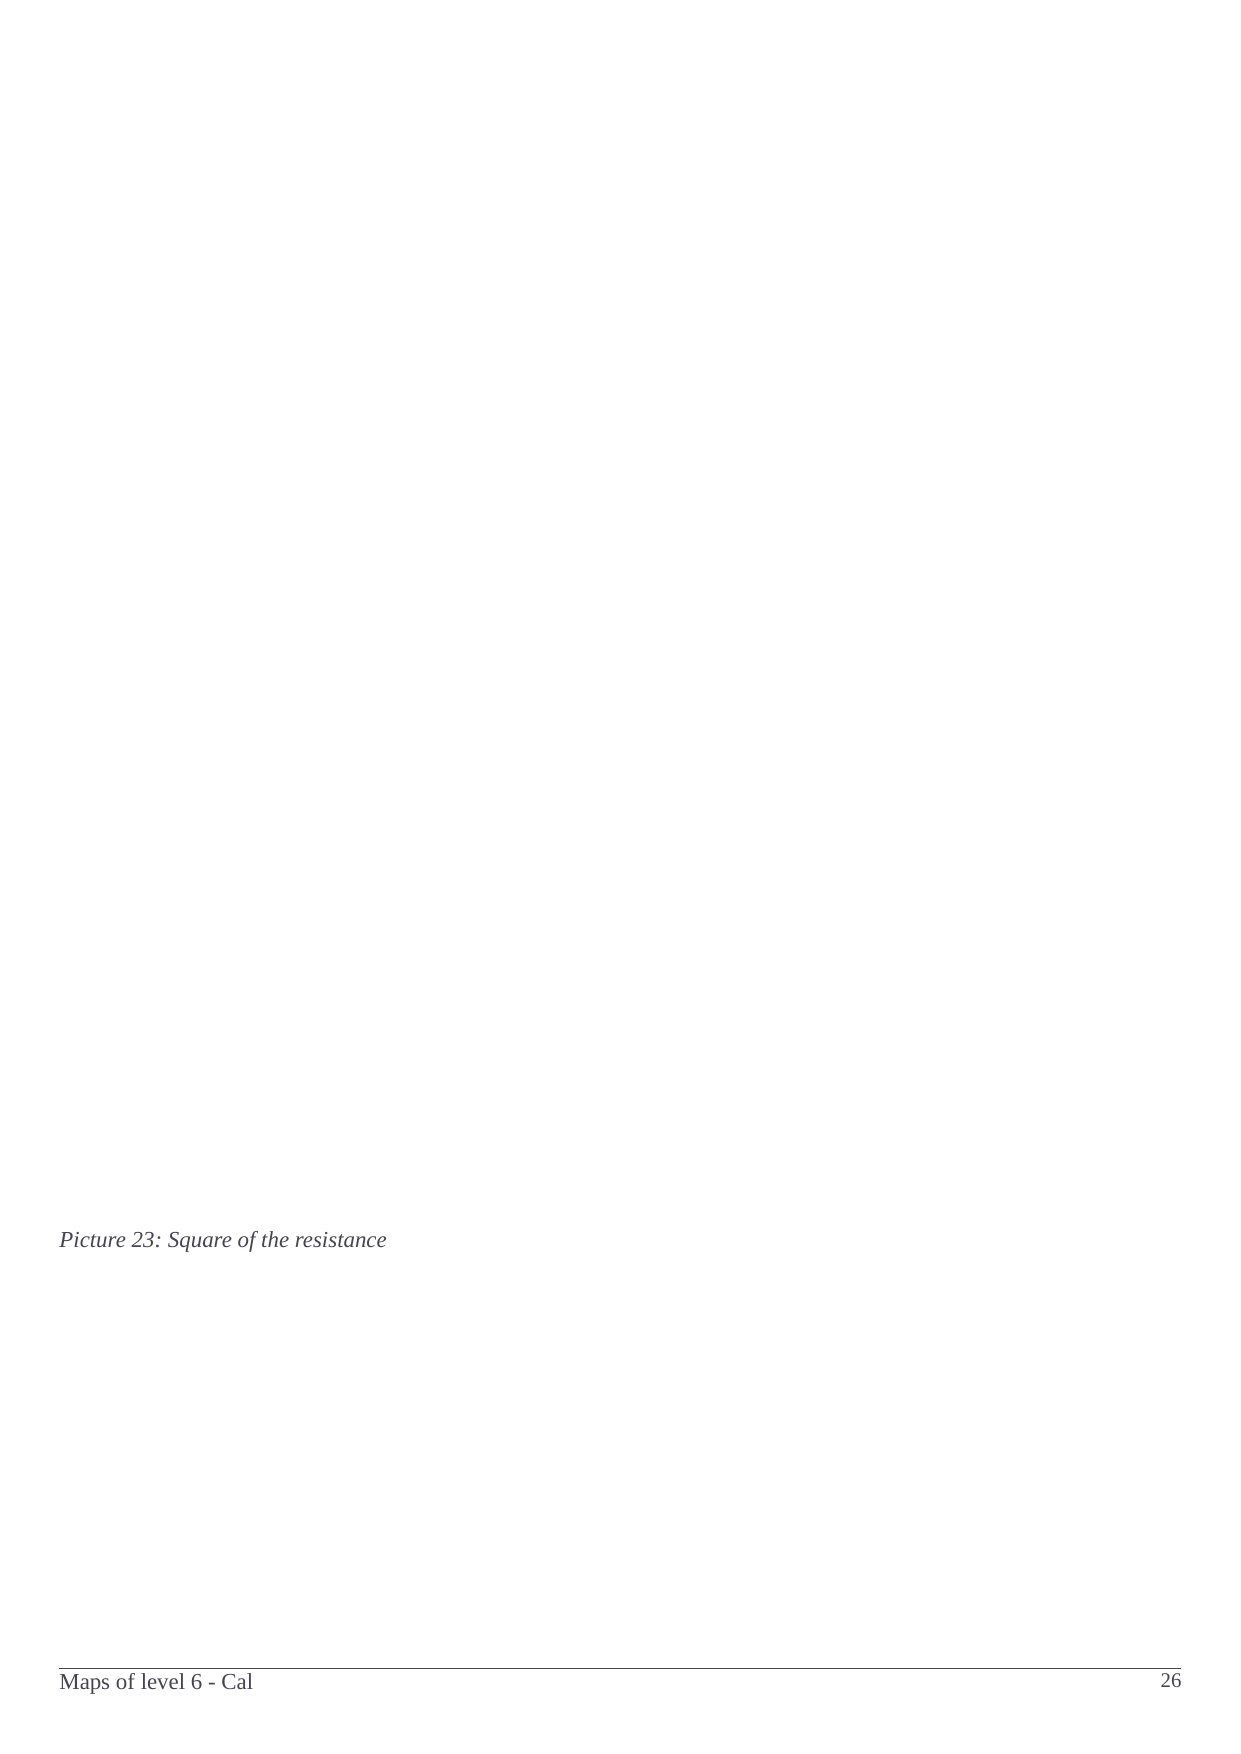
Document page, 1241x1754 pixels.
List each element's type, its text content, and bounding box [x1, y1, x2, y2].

text Picture 23: Square of the resistance [59, 72, 1181, 1252]
